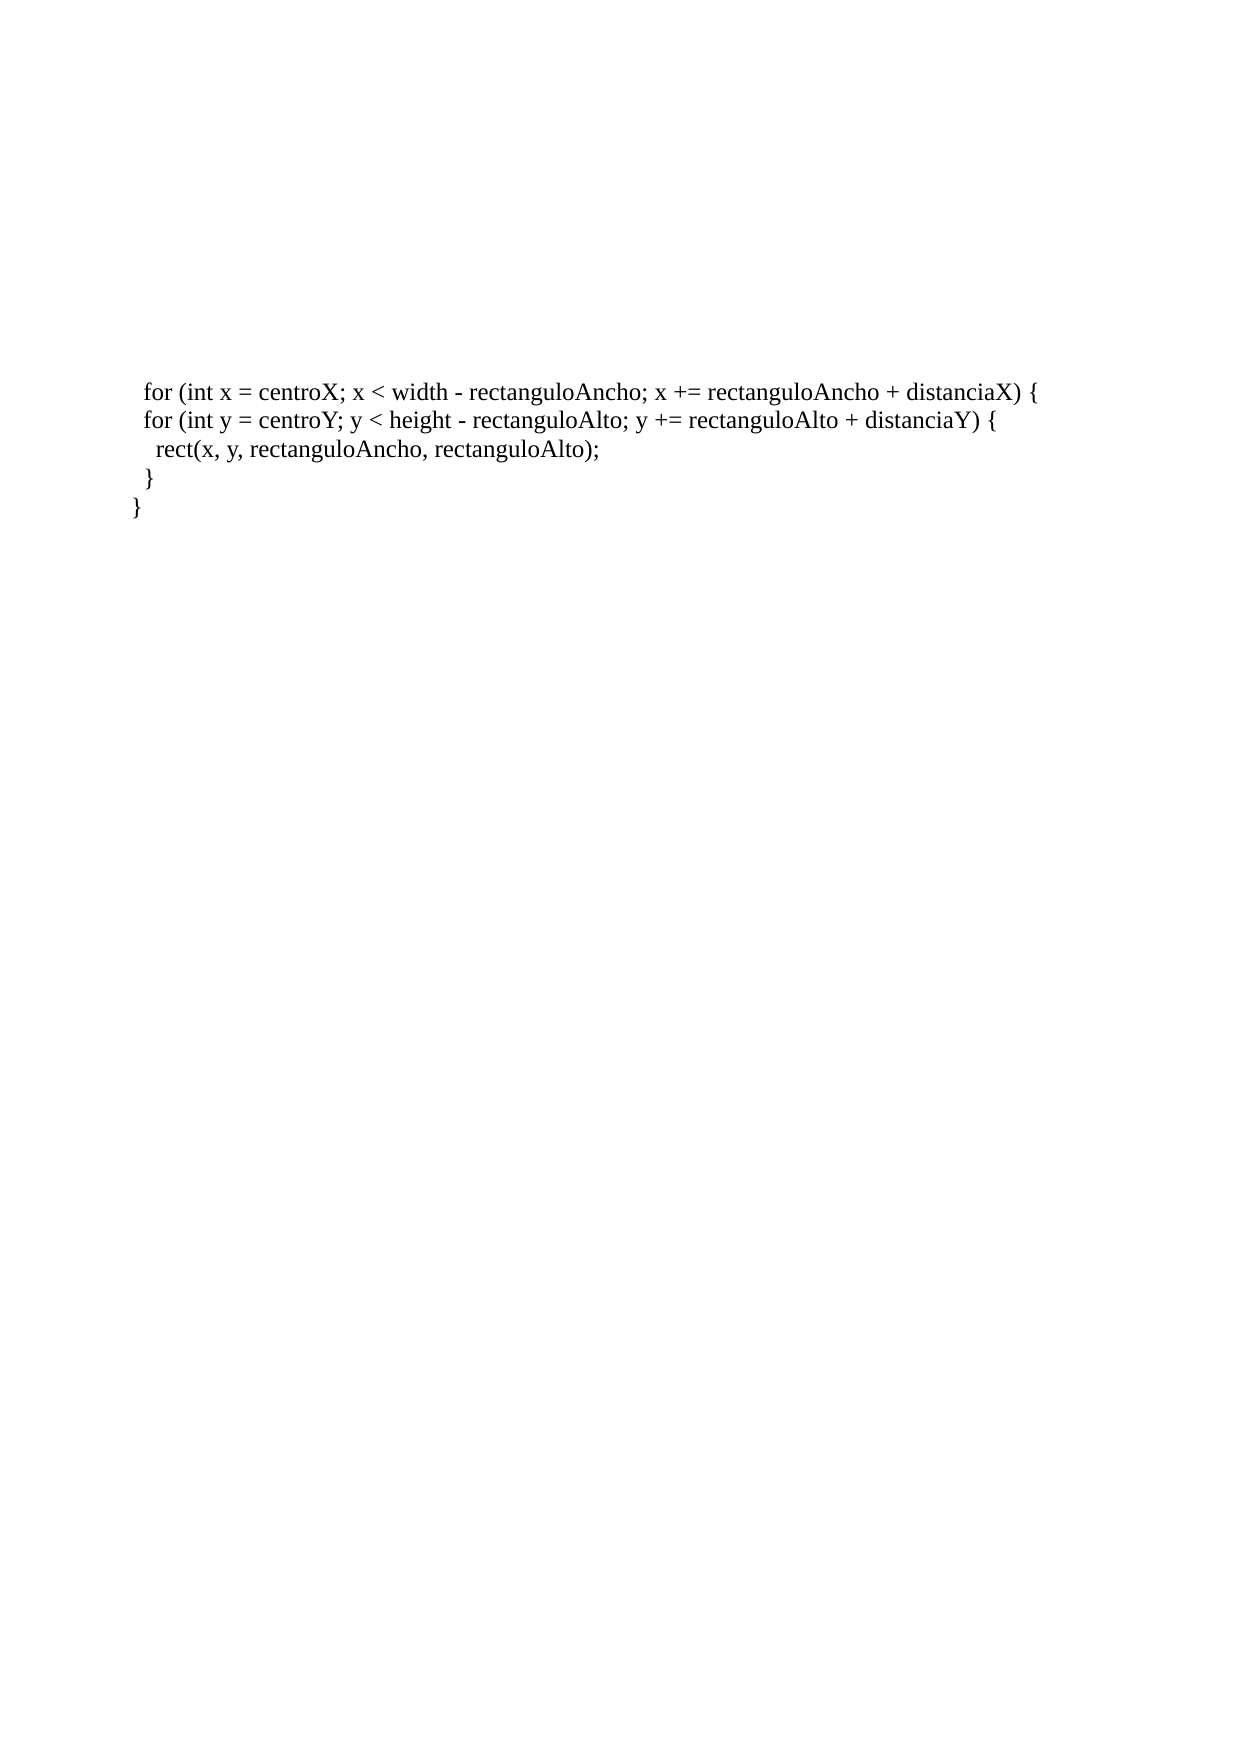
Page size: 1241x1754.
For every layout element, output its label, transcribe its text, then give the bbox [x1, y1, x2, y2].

text } [118, 463, 1122, 492]
text for (int x = centroX; x < width - rectanguloAncho; x += rectanguloAncho + distanciaX) { [118, 377, 1122, 406]
text for (int y = centroY; y < height - rectanguloAlto; y += rectanguloAlto + distanciaY) { [118, 406, 1122, 434]
text rect(x, y, rectanguloAncho, rectanguloAlto); [118, 434, 1122, 463]
text } [118, 492, 1122, 521]
